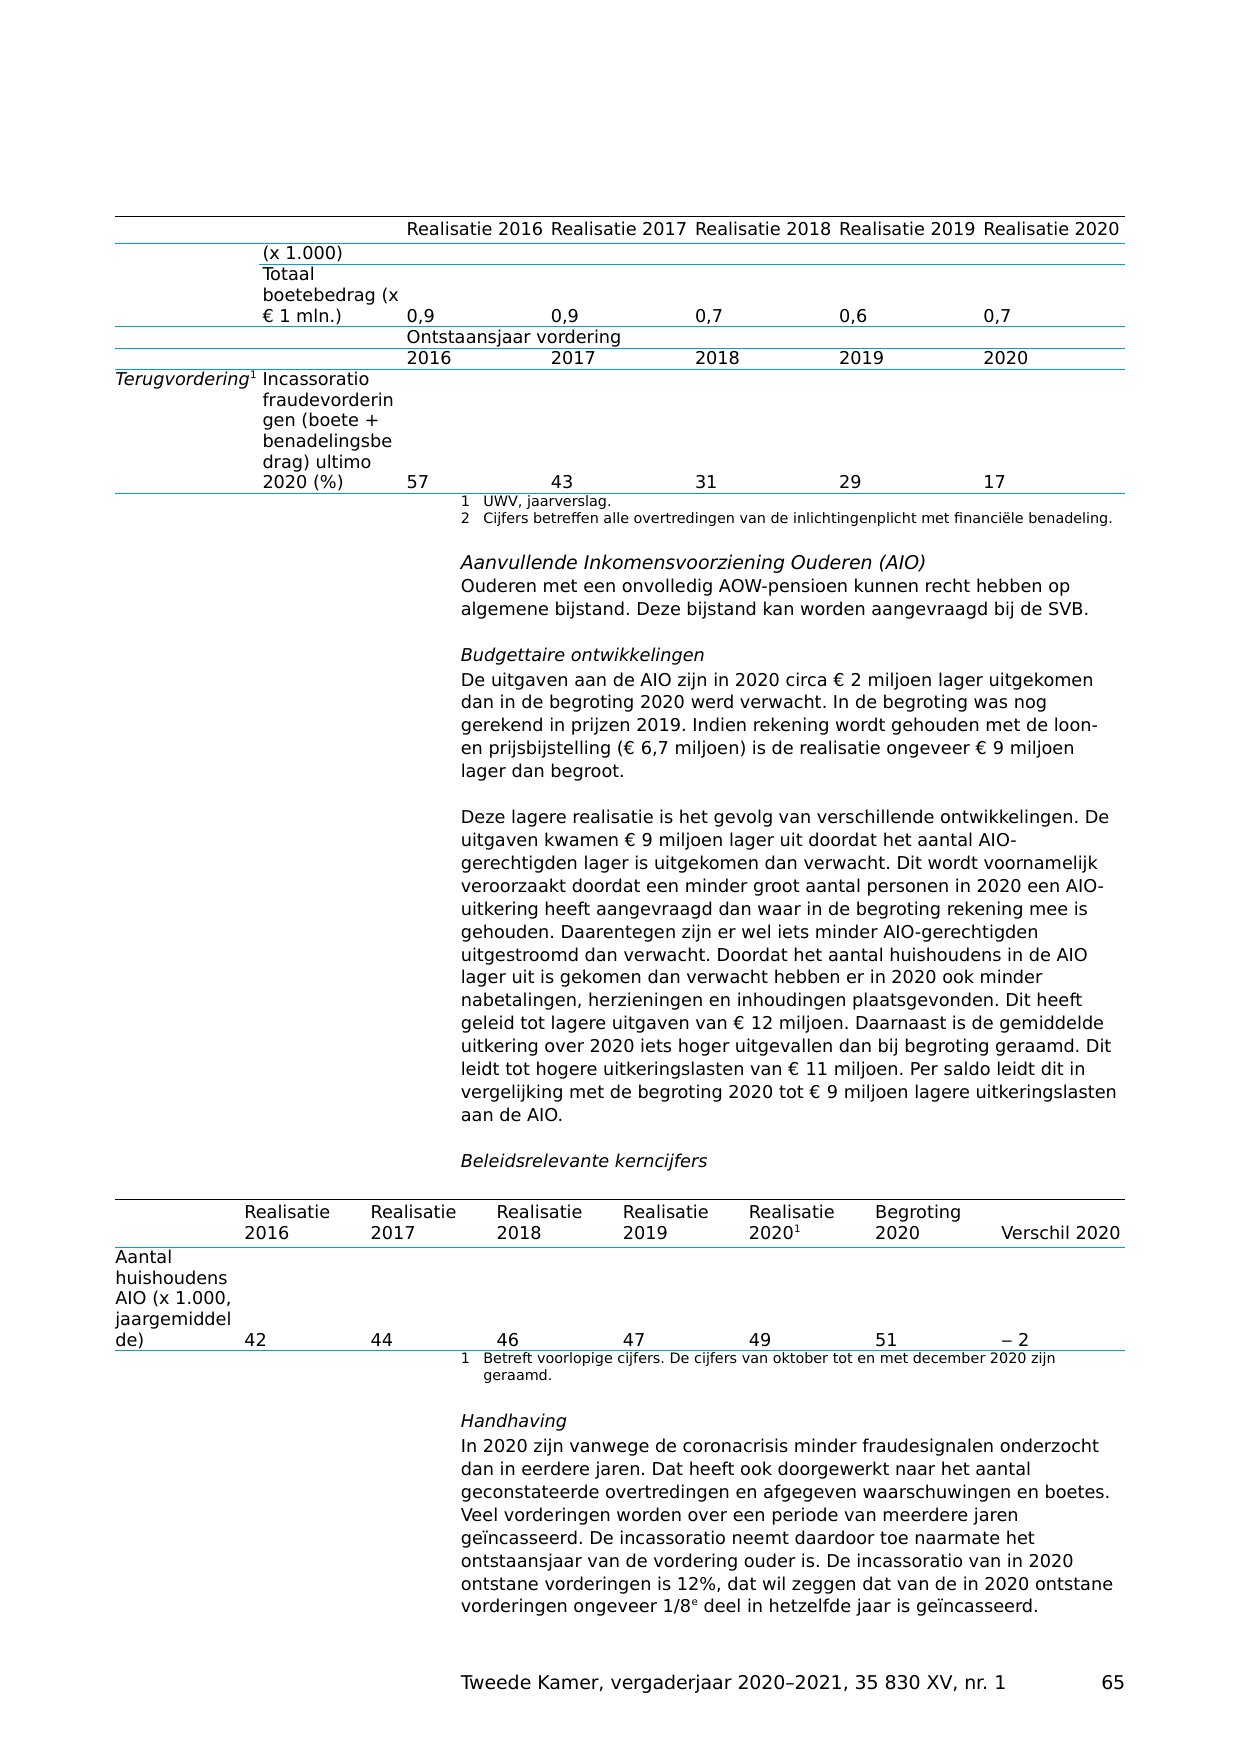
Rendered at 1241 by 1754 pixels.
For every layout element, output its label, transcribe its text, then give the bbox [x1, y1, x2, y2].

text Handhaving [461, 1409, 1125, 1432]
table_cell 0,7 [692, 265, 836, 326]
table_cell [980, 244, 1125, 264]
table_cell 0,7 [980, 265, 1125, 326]
table_cell 0,9 [404, 265, 548, 326]
table_cell Realisatie 2020 [980, 217, 1125, 243]
list UWV, jaarverslag. [461, 494, 1125, 510]
table_cell Realisatie 2018 [692, 217, 836, 243]
text De uitgaven aan de AIO zijn in 2020 circa € 2 miljoen lager uitgekomen dan in de begroting 2020 werd verwacht. In de begroting was nog gerekend in prijzen 2019. Indien rekening wordt gehouden met de loon- en prijsbijstelling (€ 6,7 miljoen) is de realisatie ongeveer € 9 miljoen lager dan begroot. [461, 668, 1125, 782]
title Aanvullende Inkomensvoorziening Ouderen (AIO) [461, 552, 1125, 574]
table_cell 0,6 [836, 265, 980, 326]
text Beleidsrelevante kerncijfers [461, 1149, 1125, 1172]
table_cell 0,9 [548, 265, 692, 326]
table_header Tabel 29 Kerncijfers TW (fraude en handhaving) [115, 191, 1125, 216]
table_cell 2016 [404, 349, 548, 368]
table_cell Incassoratio fraudevorderingen (boete + benadelingsbedrag) ultimo 2020 (%) [259, 370, 403, 493]
table_header Tabel 30 Kerncijfers AIO [115, 1174, 1125, 1199]
table_cell [836, 244, 980, 264]
table_cell Realisatie 2019 [836, 217, 980, 243]
table_cell [115, 349, 259, 368]
table_cell 31 [692, 370, 836, 493]
text Budgettaire ontwikkelingen [461, 643, 1125, 666]
table_cell Verschil 2020 [998, 1200, 1125, 1246]
table_cell 51 [872, 1248, 998, 1350]
table_cell [404, 244, 548, 264]
table_cell (x 1.000) [259, 244, 403, 264]
table_cell [115, 327, 259, 347]
table_cell [115, 244, 259, 326]
table_cell Realisatie 20201 [746, 1200, 872, 1246]
table_cell 2020 [980, 349, 1125, 368]
table_cell Realisatie 2019 [620, 1200, 746, 1246]
table_cell Terugvordering1 [115, 370, 259, 493]
table_cell 2017 [548, 349, 692, 368]
table_cell 2019 [836, 349, 980, 368]
table_cell [259, 217, 403, 243]
table_cell Begroting 2020 [872, 1200, 998, 1246]
table_cell Realisatie 2016 [241, 1200, 367, 1246]
table_cell [115, 1200, 241, 1246]
table_cell [259, 327, 403, 347]
text Ouderen met een onvolledig AOW-pensioen kunnen recht hebben op algemene bijstand. Deze bijstand kan worden aangevraagd bij de SVB. [461, 574, 1125, 620]
table_cell Aantal huishoudens AIO (x 1.000, jaargemiddelde) [115, 1248, 241, 1350]
table_cell Realisatie 2017 [368, 1200, 493, 1246]
table_cell Totaal boetebedrag (x € 1 mln.) [259, 265, 403, 326]
table_cell 17 [980, 370, 1125, 493]
table_cell 43 [548, 370, 692, 493]
text In 2020 zijn vanwege de coronacrisis minder fraudesignalen onderzocht dan in eerdere jaren. Dat heeft ook doorgewerkt naar het aantal geconstateerde overtredingen en afgegeven waarschuwingen en boetes. Veel vorderingen worden over een periode van meerdere jaren geïncasseerd. De incassoratio neemt daardoor toe naarmate het ontstaansjaar van de vordering ouder is. De incassoratio van in 2020 ontstane vorderingen is 12%, dat wil zeggen dat van de in 2020 ontstane vorderingen ongeveer 1/8e deel in hetzelfde jaar is geïncasseerd. [461, 1434, 1125, 1617]
table_cell 46 [494, 1248, 620, 1350]
table_cell Realisatie 2018 [494, 1200, 620, 1246]
table_cell 44 [368, 1248, 493, 1350]
table_cell Realisatie 2017 [548, 217, 692, 243]
table_cell 47 [620, 1248, 746, 1350]
table_cell [259, 349, 403, 368]
text Deze lagere realisatie is het gevolg van verschillende ontwikkelingen. De uitgaven kwamen € 9 miljoen lager uit doordat het aantal AIO-gerechtigden lager is uitgekomen dan verwacht. Dit wordt voornamelijk veroorzaakt doordat een minder groot aantal personen in 2020 een AIO-uitkering heeft aangevraagd dan waar in de begroting rekening mee is gehouden. Daarentegen zijn er wel iets minder AIO-gerechtigden uitgestroomd dan verwacht. Doordat het aantal huishoudens in de AIO lager uit is gekomen dan verwacht hebben er in 2020 ook minder nabetalingen, herzieningen en inhoudingen plaatsgevonden. Dit heeft geleid tot lagere uitgaven van € 12 miljoen. Daarnaast is de gemiddelde uitkering over 2020 iets hoger uitgevallen dan bij begroting geraamd. Dit leidt tot hogere uitkeringslasten van € 11 miljoen. Per saldo leidt dit in vergelijking met de begroting 2020 tot € 9 miljoen lagere uitkeringslasten aan de AIO. [461, 805, 1125, 1126]
table_cell 42 [241, 1248, 367, 1350]
list Betreft voorlopige cijfers. De cijfers van oktober tot en met december 2020 zijn geraamd. [461, 1351, 1125, 1384]
table_cell 49 [746, 1248, 872, 1350]
table_cell Ontstaansjaar vordering [404, 327, 1125, 347]
table_cell ‒ 2 [998, 1248, 1125, 1350]
table_cell Realisatie 2016 [404, 217, 548, 243]
table_cell [115, 217, 259, 243]
table_cell [692, 244, 836, 264]
table_cell 29 [836, 370, 980, 493]
table_cell [548, 244, 692, 264]
table_cell 2018 [692, 349, 836, 368]
table_cell 57 [404, 370, 548, 493]
list Cijfers betreffen alle overtredingen van de inlichtingenplicht met financiële benadeling. [461, 510, 1125, 527]
